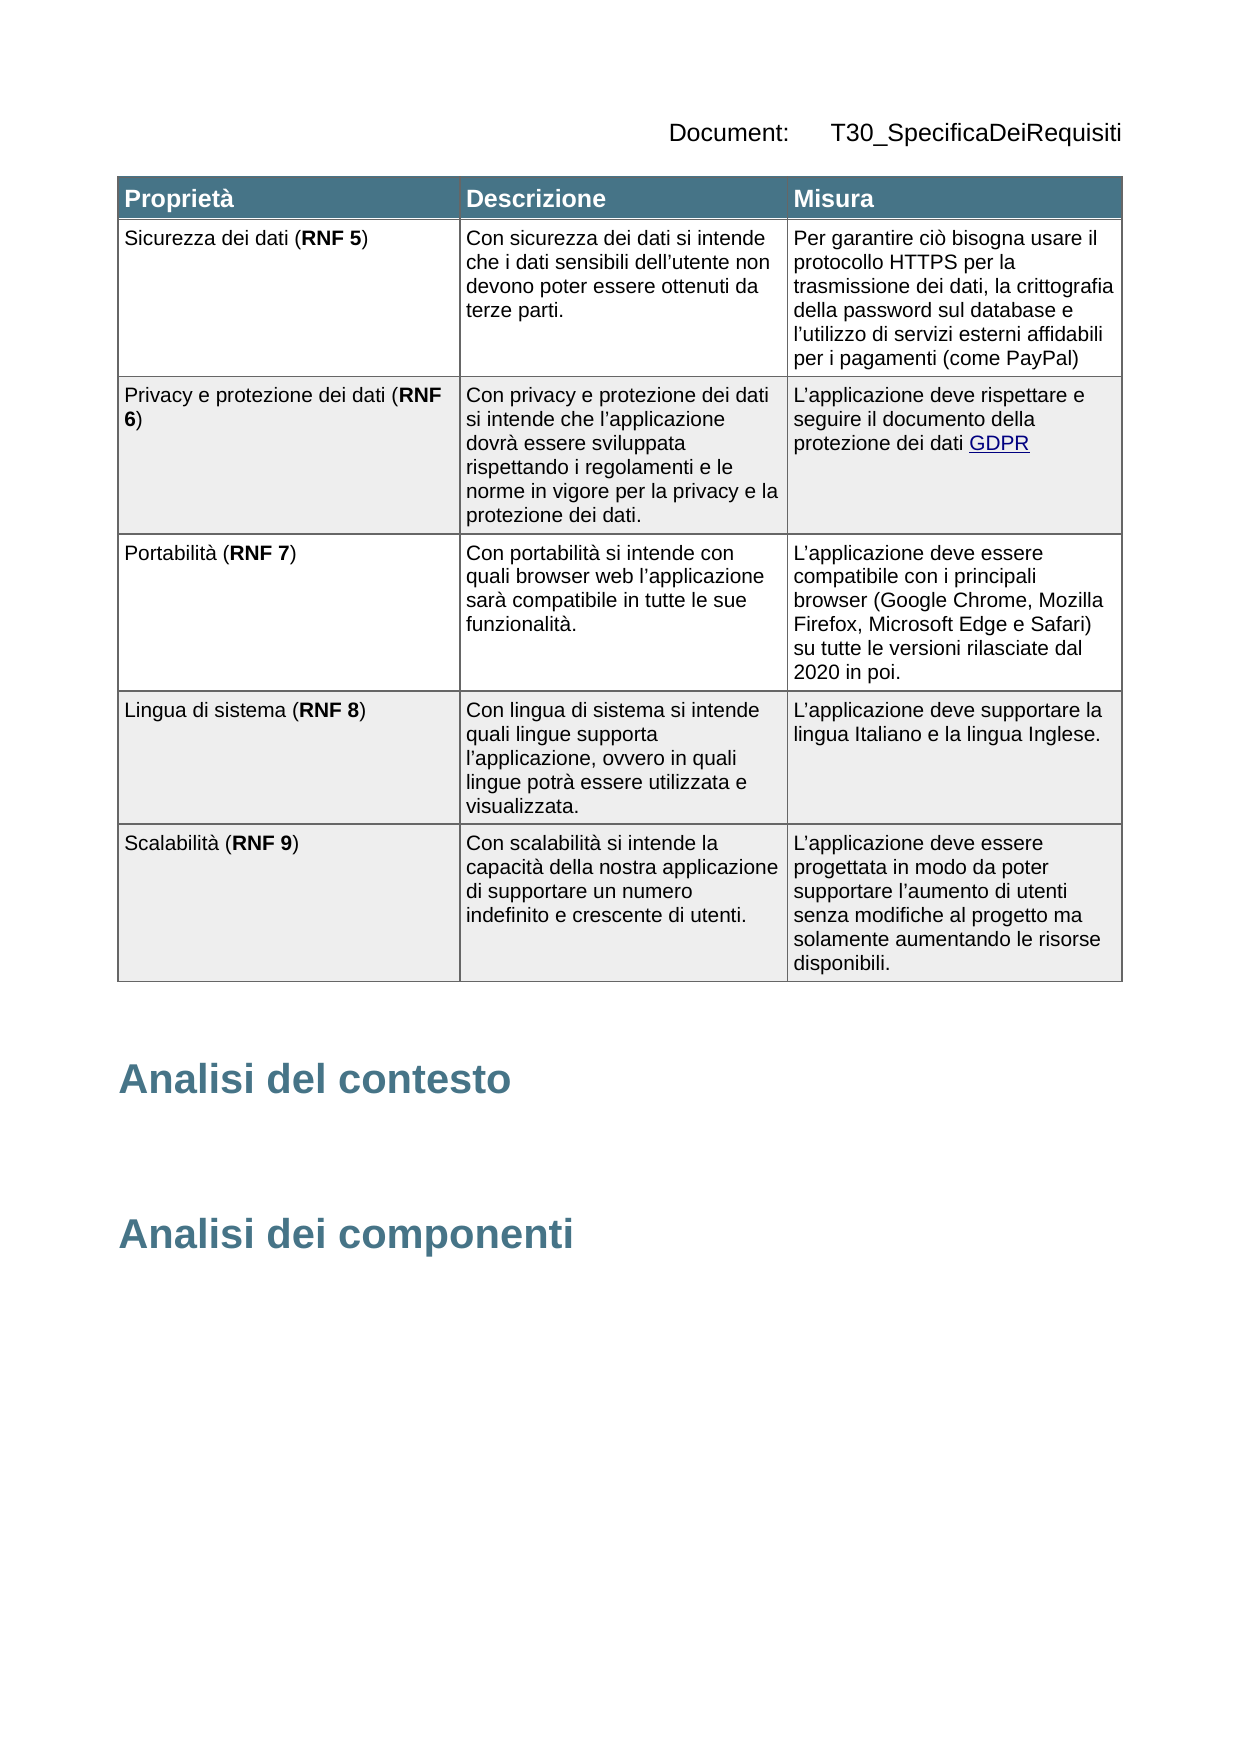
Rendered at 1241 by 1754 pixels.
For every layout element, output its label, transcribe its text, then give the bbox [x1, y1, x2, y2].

table_cell L’applicazione deve supportare la lingua Italiano e la lingua Inglese. [788, 692, 1121, 823]
table_header Proprietà [119, 178, 459, 218]
table_header Misura [788, 178, 1121, 218]
table_cell L’applicazione deve essere progettata in modo da poter supportare l’aumento di utenti senza modifiche al progetto ma solamente aumentando le risorse disponibili. [788, 825, 1121, 981]
table_header Descrizione [461, 178, 787, 218]
table_cell Sicurezza dei dati (RNF 5) [119, 220, 459, 376]
table_cell Privacy e protezione dei dati (RNF 6) [119, 377, 459, 533]
subtitle Analisi dei componenti [118, 1210, 1122, 1258]
table_cell Con privacy e protezione dei dati si intende che l’applicazione dovrà essere sviluppata rispettando i regolamenti e le norme in vigore per la privacy e la protezione dei dati. [461, 377, 787, 533]
table_cell Scalabilità (RNF 9) [119, 825, 459, 981]
table_cell Portabilità (RNF 7) [119, 535, 459, 690]
table_cell Con lingua di sistema si intende quali lingue supporta l’applicazione, ovvero in quali lingue potrà essere utilizzata e visualizzata. [461, 692, 787, 823]
table_cell Con portabilità si intende con quali browser web l’applicazione sarà compatibile in tutte le sue funzionalità. [461, 535, 787, 690]
table_cell Con sicurezza dei dati si intende che i dati sensibili dell’utente non devono poter essere ottenuti da terze parti. [461, 220, 787, 376]
subtitle Analisi del contesto [118, 1055, 1122, 1103]
table_cell L’applicazione deve essere compatibile con i principali browser (Google Chrome, Mozilla Firefox, Microsoft Edge e Safari) su tutte le versioni rilasciate dal 2020 in poi. [788, 535, 1121, 690]
table_cell Lingua di sistema (RNF 8) [119, 692, 459, 823]
table_cell Con scalabilità si intende la capacità della nostra applicazione di supportare un numero indefinito e crescente di utenti. [461, 825, 787, 981]
table_cell Per garantire ciò bisogna usare il protocollo HTTPS per la trasmissione dei dati, la crittografia della password sul database e l’utilizzo di servizi esterni affidabili per i pagamenti (come PayPal) [788, 220, 1121, 376]
table_cell L’applicazione deve rispettare e seguire il documento della protezione dei dati GDPR [788, 377, 1121, 533]
